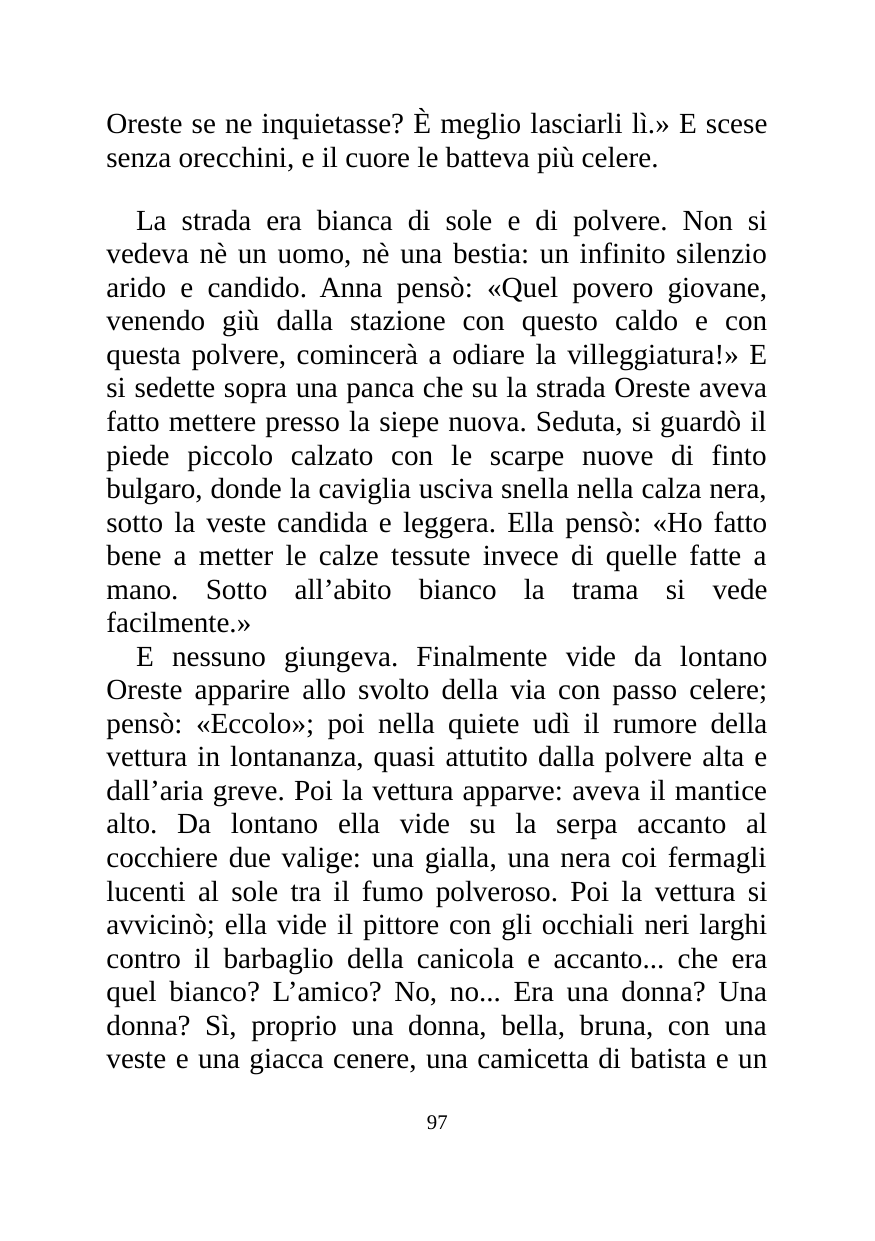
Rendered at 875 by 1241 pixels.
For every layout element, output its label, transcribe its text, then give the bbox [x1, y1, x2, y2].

text Oreste se ne inquietasse? È meglio lasciarli lì.» E scese senza orecchini, e il cuore le batteva più celere. [106, 106, 768, 173]
text La strada era bianca di sole e di polvere. Non si vedeva nè un uomo, nè una bestia: un infinito silenzio arido e candido. Anna pensò: «Quel povero giovane, venendo giù dalla stazione con questo caldo e con questa polvere, comincerà a odiare la villeggiatura!» E si sedette sopra una panca che su la strada Oreste aveva fatto mettere presso la siepe nuova. Seduta, si guardò il piede piccolo calzato con le scarpe nuove di finto bulgaro, donde la caviglia usciva snella nella calza nera, sotto la veste candida e leggera. Ella pensò: «Ho fatto bene a metter le calze tessute invece di quelle fatte a mano. Sotto all’abito bianco la trama si vede facilmente.» [106, 203, 768, 639]
text E nessuno giungeva. Finalmente vide da lontano Oreste apparire allo svolto della via con passo celere; pensò: «Eccolo»; poi nella quiete udì il rumore della vettura in lontananza, quasi attutito dalla polvere alta e dall’aria greve. Poi la vettura apparve: aveva il mantice alto. Da lontano ella vide su la serpa accanto al cocchiere due valige: una gialla, una nera coi fermagli lucenti al sole tra il fumo polveroso. Poi la vettura si avvicinò; ella vide il pittore con gli occhiali neri larghi contro il barbaglio della canicola e accanto... che era quel bianco? L’amico? No, no... Era una donna? Una donna? Sì, proprio una donna, bella, bruna, con una veste e una giacca cenere, una camicetta di batista e un [106, 639, 768, 1075]
